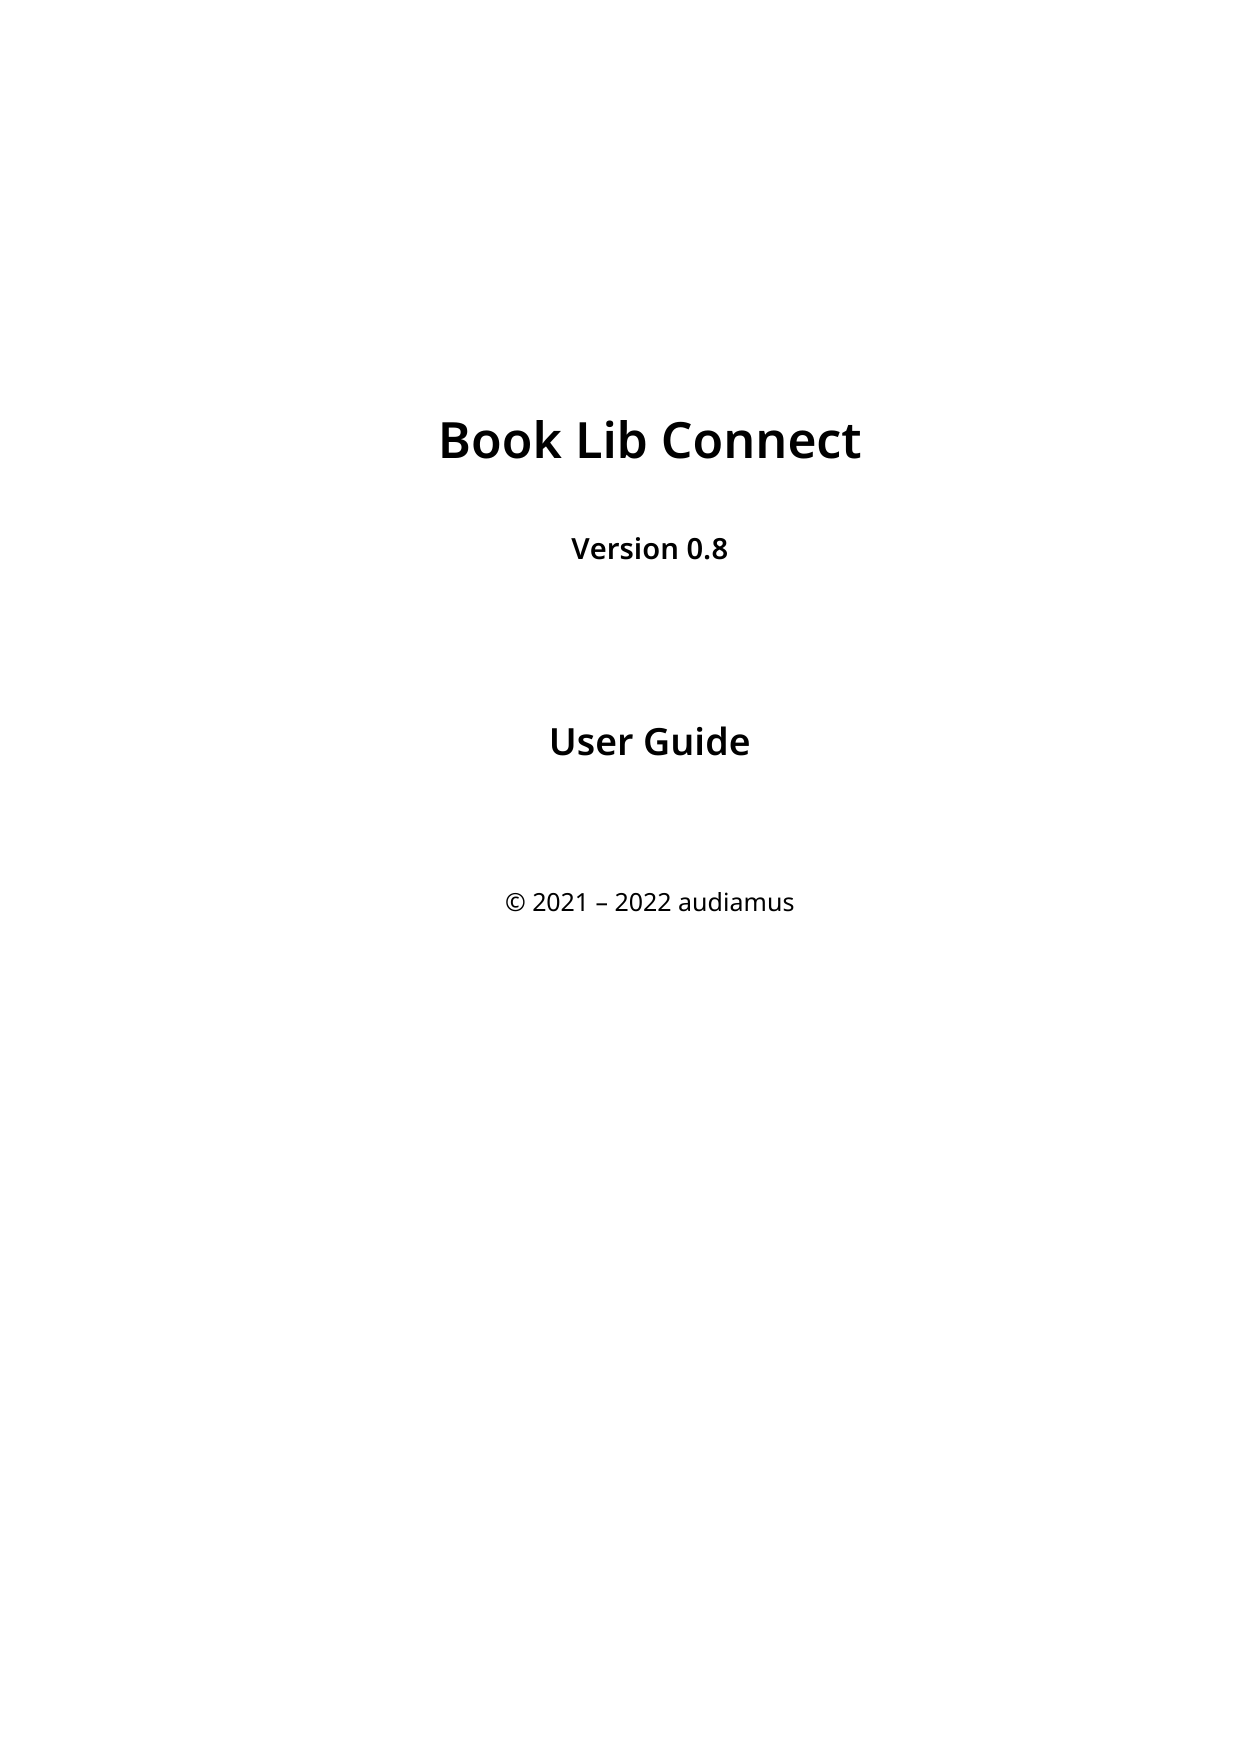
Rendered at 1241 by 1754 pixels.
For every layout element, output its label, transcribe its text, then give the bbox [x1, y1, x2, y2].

text © 2021 – 2022 audiamus [148, 884, 1152, 918]
title Book Lib Connect [148, 405, 1152, 473]
subtitle User Guide [148, 715, 1152, 766]
subtitle Version 0.8 [148, 528, 1152, 568]
